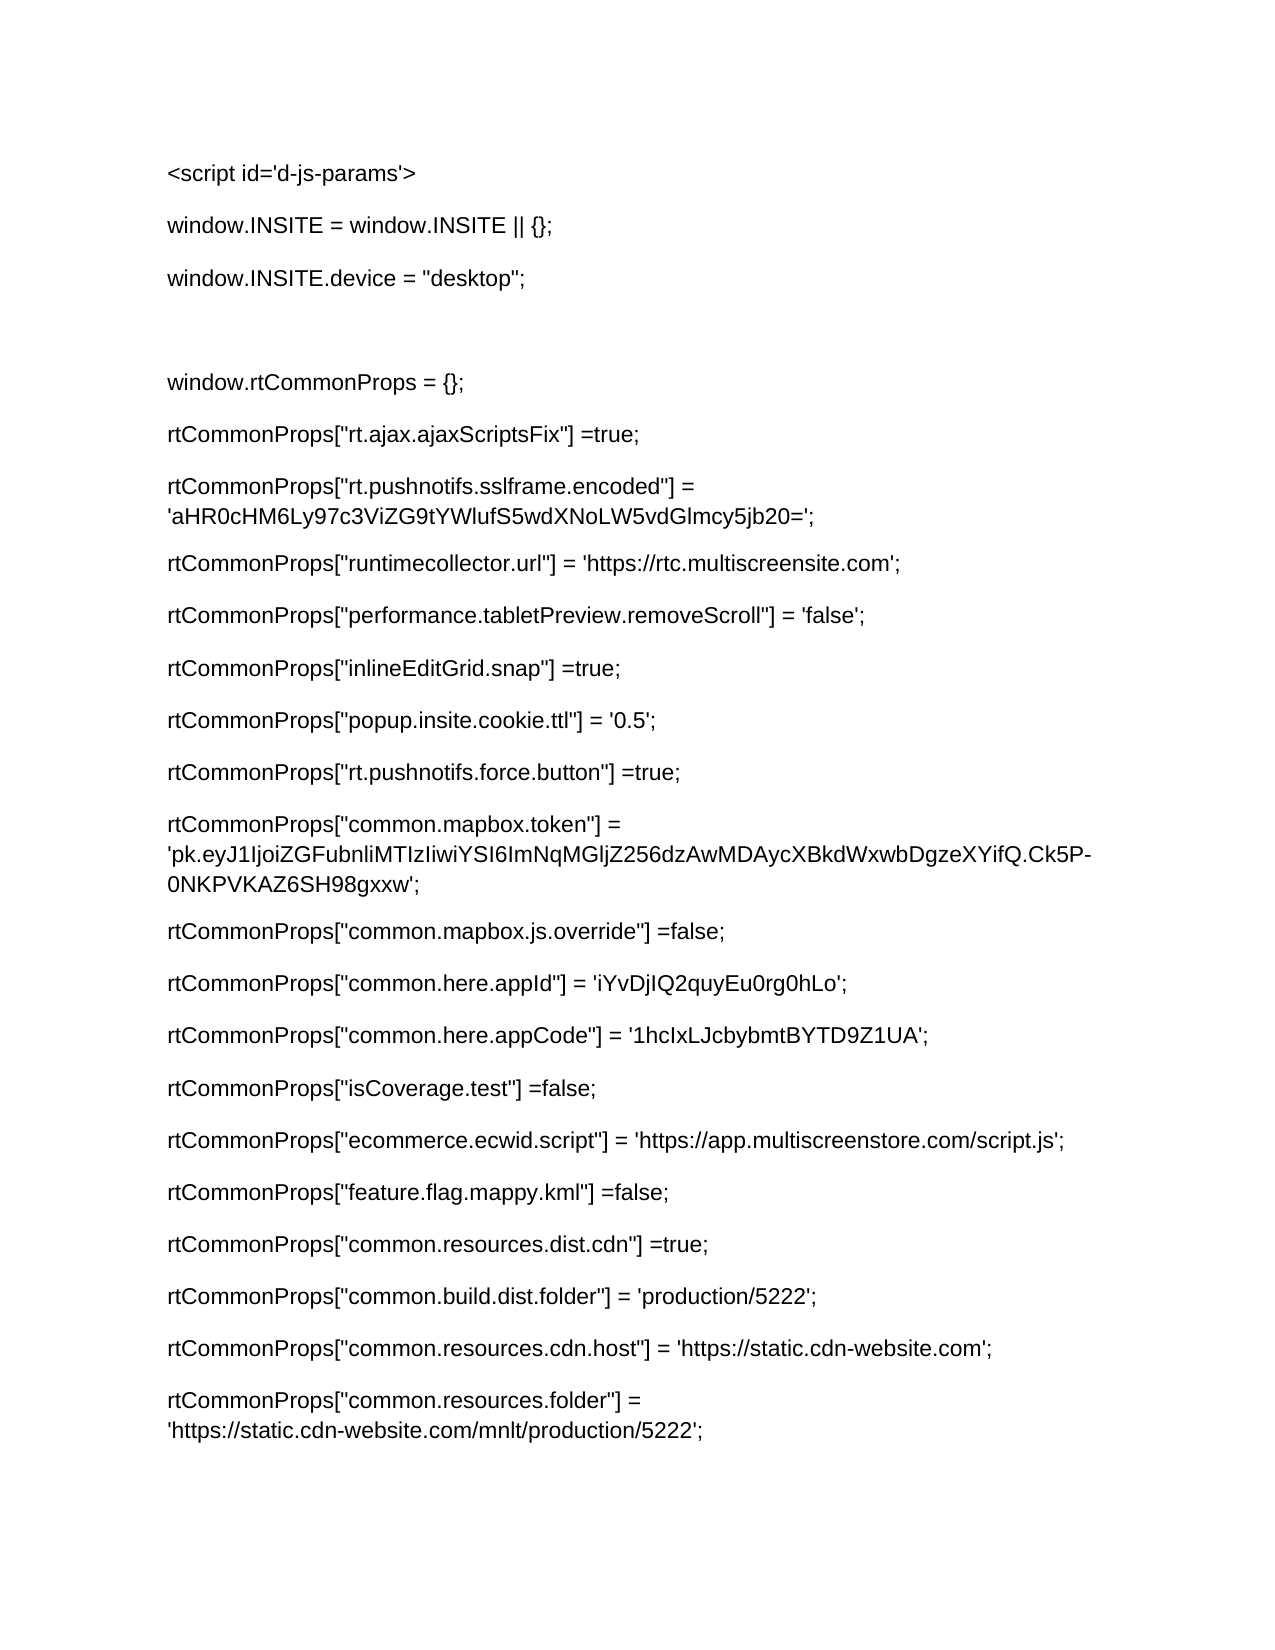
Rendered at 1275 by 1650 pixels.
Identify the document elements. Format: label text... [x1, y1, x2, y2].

table_cell rtCommonProps["rt.ajax.ajaxScriptsFix"] =true; [157, 410, 1125, 462]
table_cell [150, 1325, 157, 1377]
table_cell [150, 908, 157, 960]
table_cell [150, 960, 157, 1012]
table_cell [150, 202, 157, 254]
table_cell rtCommonProps["rt.pushnotifs.force.button"] =true; [157, 748, 1125, 800]
table_cell [150, 254, 157, 306]
table_cell rtCommonProps["inlineEditGrid.snap"] =true; [157, 644, 1125, 696]
table_cell [150, 1064, 157, 1116]
table_cell [150, 696, 157, 748]
table_cell rtCommonProps["common.mapbox.token"] = 'pk.eyJ1IjoiZGFubnliMTIzIiwiYSI6ImNqMGljZ256dzAwMDAycXBkdWxwbDgzeXYifQ.Ck5P-0NKPVKAZ6SH98gxxw'; [157, 800, 1125, 908]
table_cell [150, 644, 157, 696]
table_cell rtCommonProps["common.build.dist.folder"] = 'production/5222'; [157, 1273, 1125, 1324]
table_cell [150, 1220, 157, 1272]
table_cell [150, 1273, 157, 1324]
table_cell [150, 150, 157, 202]
table_cell [150, 592, 157, 644]
table_cell [150, 1116, 157, 1168]
table_cell rtCommonProps["popup.insite.cookie.ttl"] = '0.5'; [157, 696, 1125, 748]
table_cell <script id='d-js-params'> [157, 150, 1125, 202]
table_cell [150, 358, 157, 410]
table_cell window.INSITE = window.INSITE || {}; [157, 202, 1125, 254]
table_cell [150, 1012, 157, 1064]
table_cell rtCommonProps["common.here.appCode"] = '1hcIxLJcbybmtBYTD9Z1UA'; [157, 1012, 1125, 1064]
table_cell rtCommonProps["common.resources.cdn.host"] = 'https://static.cdn-website.com'; [157, 1325, 1125, 1377]
table_cell rtCommonProps["ecommerce.ecwid.script"] = 'https://app.multiscreenstore.com/script.js'; [157, 1116, 1125, 1168]
table_cell [157, 306, 1125, 358]
table_cell rtCommonProps["common.mapbox.js.override"] =false; [157, 908, 1125, 960]
table_cell rtCommonProps["feature.flag.mappy.kml"] =false; [157, 1168, 1125, 1220]
table_cell rtCommonProps["common.resources.dist.cdn"] =true; [157, 1220, 1125, 1272]
table_cell [150, 1377, 157, 1454]
table_cell [150, 410, 157, 462]
table_cell rtCommonProps["runtimecollector.url"] = 'https://rtc.multiscreensite.com'; [157, 540, 1125, 592]
table_cell window.rtCommonProps = {}; [157, 358, 1125, 410]
table_cell [150, 540, 157, 592]
table_cell rtCommonProps["common.here.appId"] = 'iYvDjIQ2quyEu0rg0hLo'; [157, 960, 1125, 1012]
table_cell rtCommonProps["isCoverage.test"] =false; [157, 1064, 1125, 1116]
table_cell [150, 463, 157, 540]
table_cell [150, 748, 157, 800]
table_cell [150, 306, 157, 358]
table_cell rtCommonProps["rt.pushnotifs.sslframe.encoded"] = 'aHR0cHM6Ly97c3ViZG9tYWlufS5wdXNoLW5vdGlmcy5jb20='; [157, 463, 1125, 540]
table_cell rtCommonProps["common.resources.folder"] = 'https://static.cdn-website.com/mnlt/production/5222'; [157, 1377, 1125, 1454]
table_cell window.INSITE.device = "desktop"; [157, 254, 1125, 306]
table_cell [150, 800, 157, 908]
table_cell [150, 1168, 157, 1220]
table_cell rtCommonProps["performance.tabletPreview.removeScroll"] = 'false'; [157, 592, 1125, 644]
